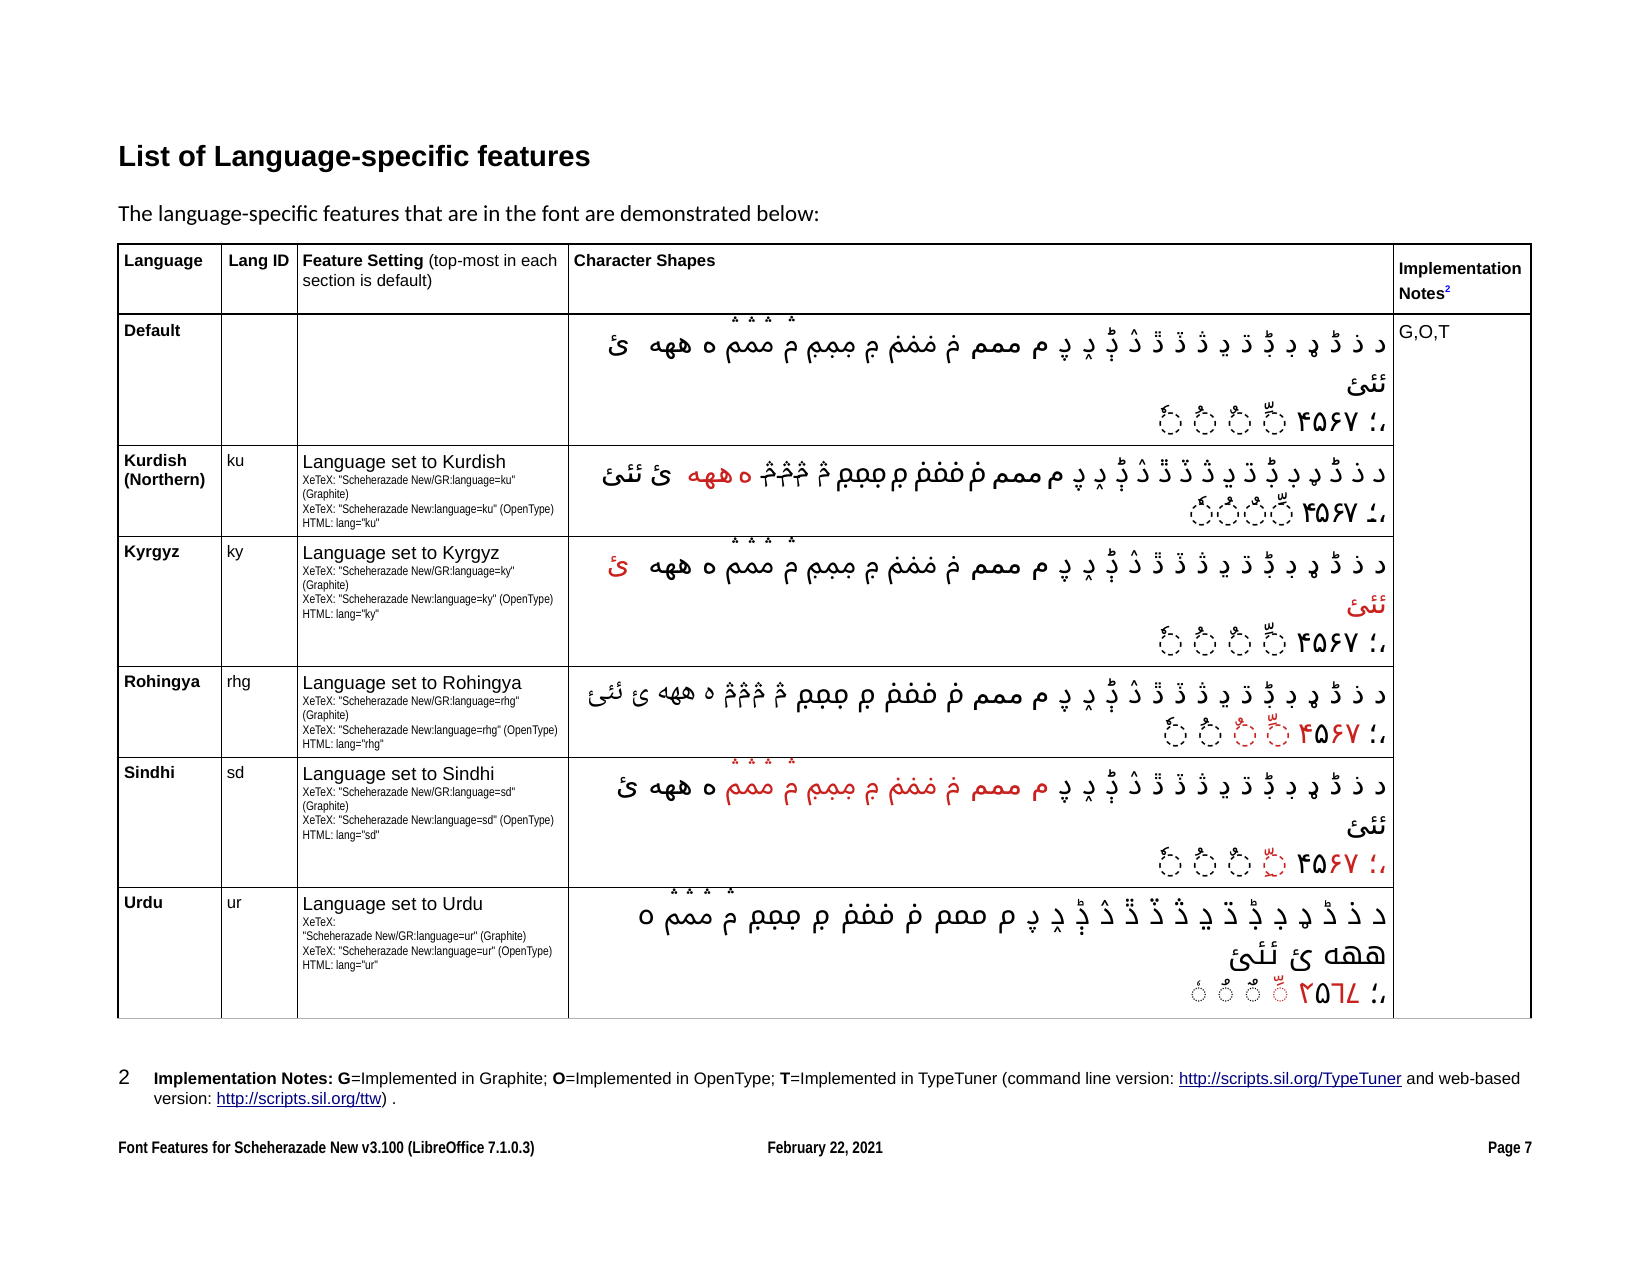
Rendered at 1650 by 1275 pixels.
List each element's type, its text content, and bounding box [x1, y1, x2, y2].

table_cell Sindhi [119, 758, 221, 887]
table_cell Language set to Rohingya XeTeX: "Scheherazade New/GR:language=rhg" (Graphite) XeTeX: "Scheherazade New:language=rhg" (OpenType) HTML: lang="rhg" [298, 667, 568, 757]
table_cell Kyrgyz [119, 537, 221, 666]
table_cell Language set to Urdu XeTeX: "Scheherazade New/GR:language=ur" (Graphite) XeTeX: "Scheherazade New:language=ur" (OpenType) HTML: lang="ur" [298, 888, 568, 1018]
table_cell [1394, 536, 1530, 666]
table_header Lang ID [222, 245, 297, 313]
subtitle List of Language-specific features [118, 139, 1532, 172]
table_header Language [119, 245, 221, 313]
table_cell Default [119, 315, 221, 445]
table_cell G,O,T [1394, 315, 1530, 445]
table_cell rhg [222, 667, 297, 757]
table_cell sd [222, 758, 297, 887]
table_cell Kurdish (Northern) [119, 446, 221, 536]
table_header Feature Setting (top-most in each section is default) [298, 245, 568, 313]
table_cell [1394, 666, 1530, 757]
table_cell Urdu [119, 888, 221, 1018]
table_cell Language set to Sindhi XeTeX: "Scheherazade New/GR:language=sd" (Graphite) XeTeX: "Scheherazade New:language=sd" (OpenType) HTML: lang="sd" [298, 758, 568, 887]
table_cell [298, 315, 568, 445]
table_cell Language set to Kyrgyz XeTeX: "Scheherazade New/GR:language=ky" (Graphite) XeTeX: "Scheherazade New:language=ky" (OpenType) HTML: lang="ky" [298, 537, 568, 666]
table_cell د ذ ڈ ډ ڊ ڋ ڌ ڍ ڎ ڏ ڐ ۮ ݙ ݚ ࢮ م ممم ݥ ݥݥݥ ݦ ݦݦݦ ࢧ ࢧࢧࢧ ه ههه ئ ئئئ ،؛ ۴۵۶۷ ◌ِّ ◌ٌ ◌ُ ◌ٗ [569, 758, 1393, 887]
text The language-specific features that are in the font are demonstrated below: [118, 185, 1532, 231]
table_cell د ذ ڈ ډ ڊ ڋ ڌ ڍ ڎ ڏ ڐ ۮ ݙ ݚ ࢮ م ممم ݥ ݥݥݥ ݦ ݦݦݦ ࢧ ࢧࢧࢧ ه ههه ئ ئئئ ،؛ ۴۵۶۷ ◌ِّ ◌ٌ ◌ُ ◌ٗ [569, 315, 1393, 445]
table_cell د ذ ڈ ډ ڊ ڋ ڌ ڍ ڎ ڏ ڐ ۮ ݙ ݚ ࢮ م ممم ݥ ݥݥݥ ݦ ݦݦݦ ࢧ ࢧࢧࢧ ه ههه ئ ئئئ ،؛ ۴۵۶۷ ◌ِّ ◌ٌ ◌ُ ◌ٗ [569, 446, 1393, 536]
table_cell د ذ ڈ ډ ڊ ڋ ڌ ڍ ڎ ڏ ڐ ۮ ݙ ݚ ࢮ م ممم ݥ ݥݥݥ ݦ ݦݦݦ ࢧ ࢧࢧࢧ ه ههه ئ ئئئ ،؛ ۴۵۶۷ ◌ِّ ◌ٌ ◌ُ ◌ٗ [569, 537, 1393, 666]
table_header Character Shapes [569, 245, 1393, 313]
table_cell Rohingya [119, 667, 221, 757]
table_cell [222, 315, 297, 445]
table_cell [1394, 887, 1530, 1018]
table_cell [1394, 757, 1530, 887]
table_cell د ذ ڈ ډ ڊ ڋ ڌ ڍ ڎ ڏ ڐ ۮ ݙ ݚ ࢮ م ممم ݥ ݥݥݥ ݦ ݦݦݦ ࢧ ࢧࢧࢧ ه ههه ئ ئئئ ،؛ ۴۵۶۷ ◌ِّ ◌ٌ ◌ُ ◌ٗ [569, 888, 1393, 1018]
table_cell Language set to Kurdish XeTeX: "Scheherazade New/GR:language=ku" (Graphite) XeTeX: "Scheherazade New:language=ku" (OpenType) HTML: lang="ku" [298, 446, 568, 536]
table_cell [1394, 445, 1530, 536]
table_header Implementation Notes [1394, 245, 1530, 313]
table_cell د ذ ڈ ډ ڊ ڋ ڌ ڍ ڎ ڏ ڐ ۮ ݙ ݚ ࢮ م ممم ݥ ݥݥݥ ݦ ݦݦݦ ࢧ ࢧࢧࢧ ه ههه ئ ئئئ ،؛ ۴۵۶۷ ◌ِّ ◌ٌ ◌ُ ◌ٗ [569, 667, 1393, 757]
table_cell ur [222, 888, 297, 1018]
table_cell ky [222, 537, 297, 666]
table_cell ku [222, 446, 297, 536]
